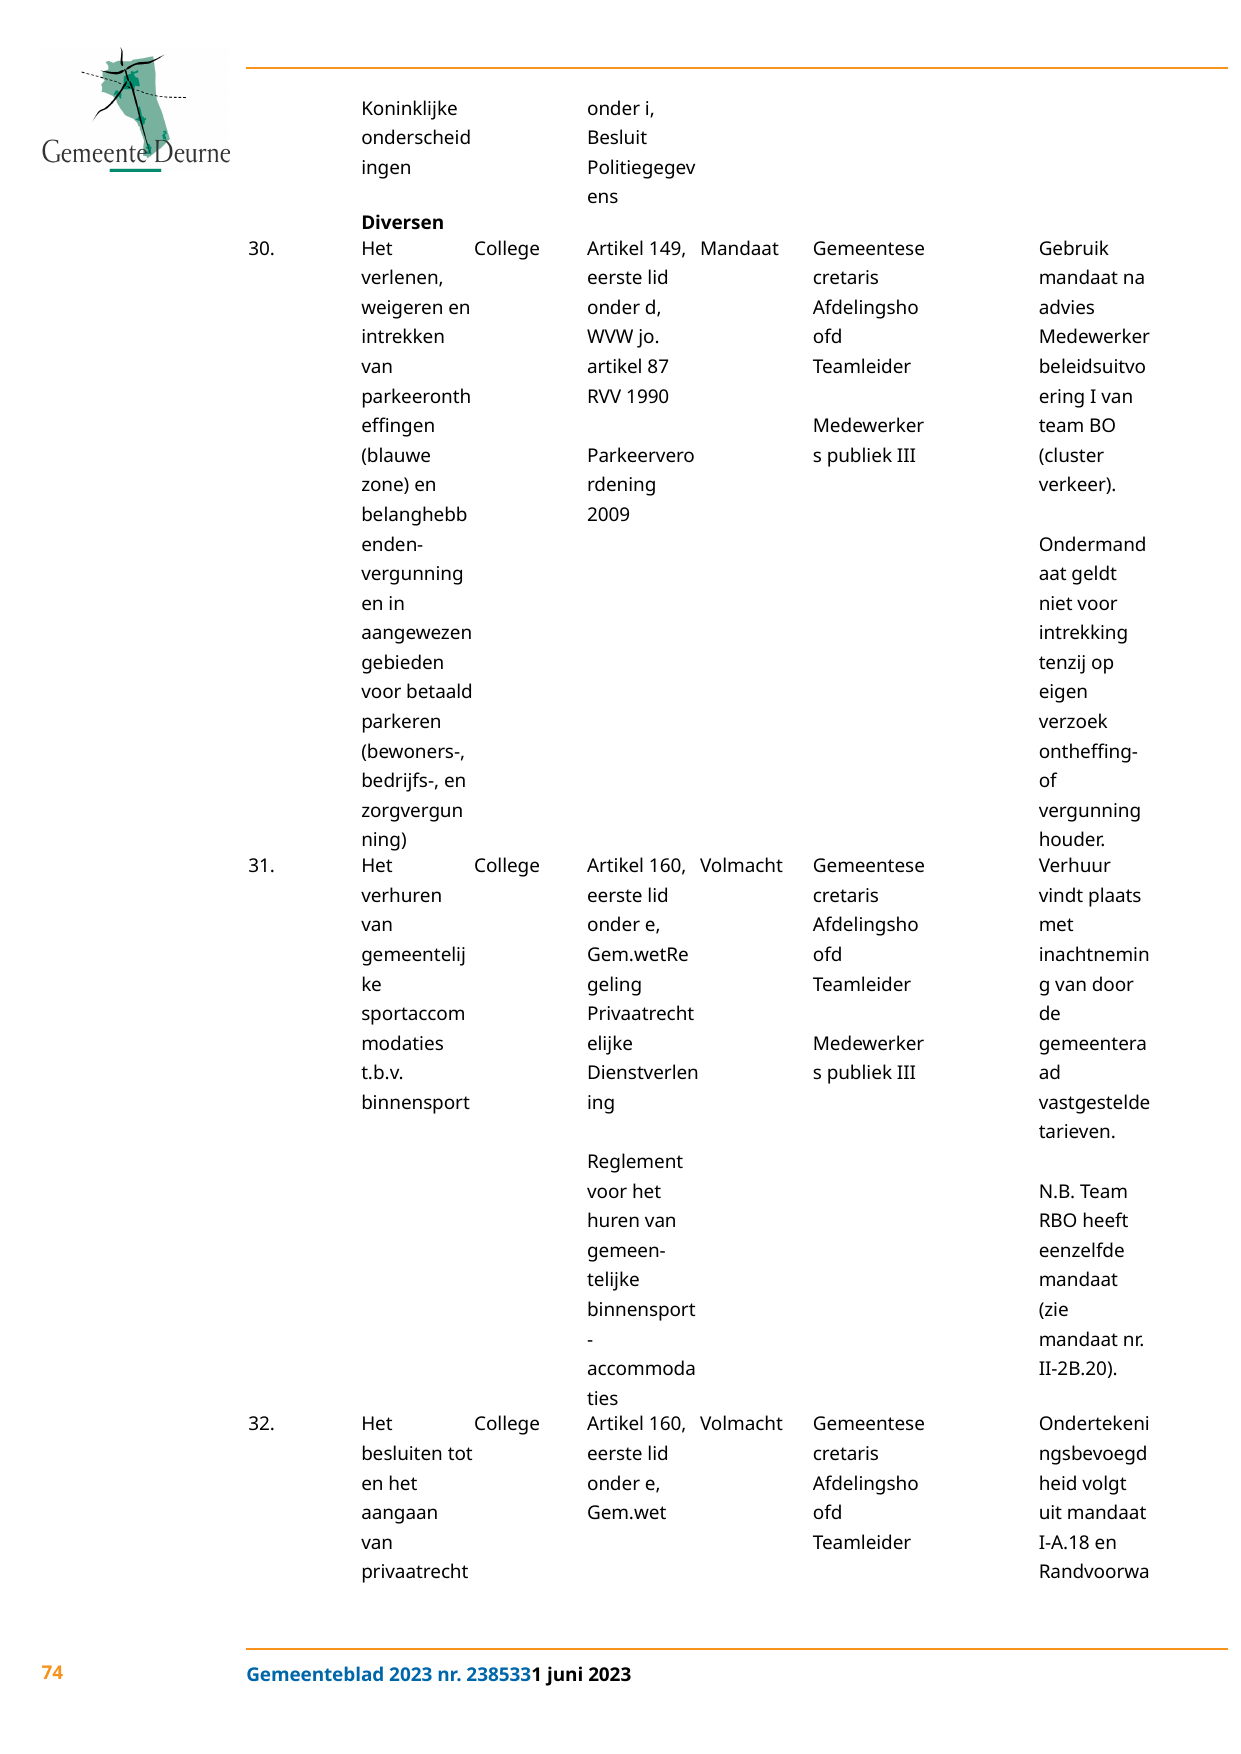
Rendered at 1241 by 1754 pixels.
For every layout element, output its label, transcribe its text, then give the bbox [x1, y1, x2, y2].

table_cell Het verlenen, weigeren en intrekken van parkeerontheffingen (blauwe zone) en belanghebbenden-vergunningen in aangewezen gebieden voor betaald parkeren (bewoners-, bedrijfs-, en zorgvergunning) [361, 235, 474, 852]
table_cell [926, 1411, 1038, 1584]
table_cell Artikel 149, eerste lid onder d, WVW jo. artikel 87 RVV 1990 Parkeerverordening 2009 [587, 235, 700, 852]
table_cell College [474, 235, 587, 852]
table_cell [926, 853, 1038, 1411]
table_cell Mandaat [700, 235, 813, 852]
picture [41, 47, 231, 172]
table_cell Het besluiten tot en het aangaan van privaatrecht [361, 1411, 474, 1584]
table_cell [926, 95, 1038, 209]
table_cell College [474, 1411, 587, 1584]
table_cell onder i, Besluit Politiegegevens [587, 95, 700, 209]
table_cell 31. [248, 853, 361, 1411]
table_cell Volmacht [700, 853, 813, 1411]
table_cell Gebruik mandaat na advies Medewerker beleidsuitvoering I van team BO (cluster verkeer). Ondermandaat geldt niet voor intrekking tenzij op eigen verzoek ontheffing- of vergunninghouder. [1039, 235, 1152, 852]
table_cell Ondertekeningsbevoegdheid volgt uit mandaat I-A.18 en Randvoorwa [1039, 1411, 1152, 1584]
table_cell Gemeentesecretaris Afdelingshoofd Teamleider Medewerkers publiek III [813, 235, 926, 852]
table_cell Gemeentesecretaris Afdelingshoofd Teamleider Medewerkers publiek III [813, 853, 926, 1411]
table_cell 30. [248, 235, 361, 852]
table_cell Het verhuren van gemeentelijke sportaccommodaties t.b.v. binnensport [361, 853, 474, 1411]
table_cell Artikel 160, eerste lid onder e, Gem.wet [587, 1411, 700, 1584]
table_cell [926, 235, 1038, 852]
table_cell [474, 95, 587, 209]
table_cell Artikel 160, eerste lid onder e, Gem.wetRegeling Privaatrechtelijke Dienstverlening Reglement voor het huren van gemeen-telijke binnensport-accommodaties [587, 853, 700, 1411]
table_cell Volmacht [700, 1411, 813, 1584]
table_cell Diversen [361, 209, 1152, 235]
table_cell Verhuur vindt plaats met inachtneming van door de gemeenteraad vastgestelde tarieven. N.B. Team RBO heeft eenzelfde mandaat (zie mandaat nr. II-2B.20). [1039, 853, 1152, 1411]
table_cell College [474, 853, 587, 1411]
table_cell [1039, 95, 1152, 209]
table_cell Koninklijke onderscheidingen [361, 95, 474, 209]
table_cell [700, 95, 813, 209]
table_cell [813, 95, 926, 209]
table_cell 32. [248, 1411, 361, 1584]
table_cell [248, 95, 361, 209]
table_cell [248, 209, 361, 235]
table_cell Gemeentesecretaris Afdelingshoofd Teamleider [813, 1411, 926, 1584]
